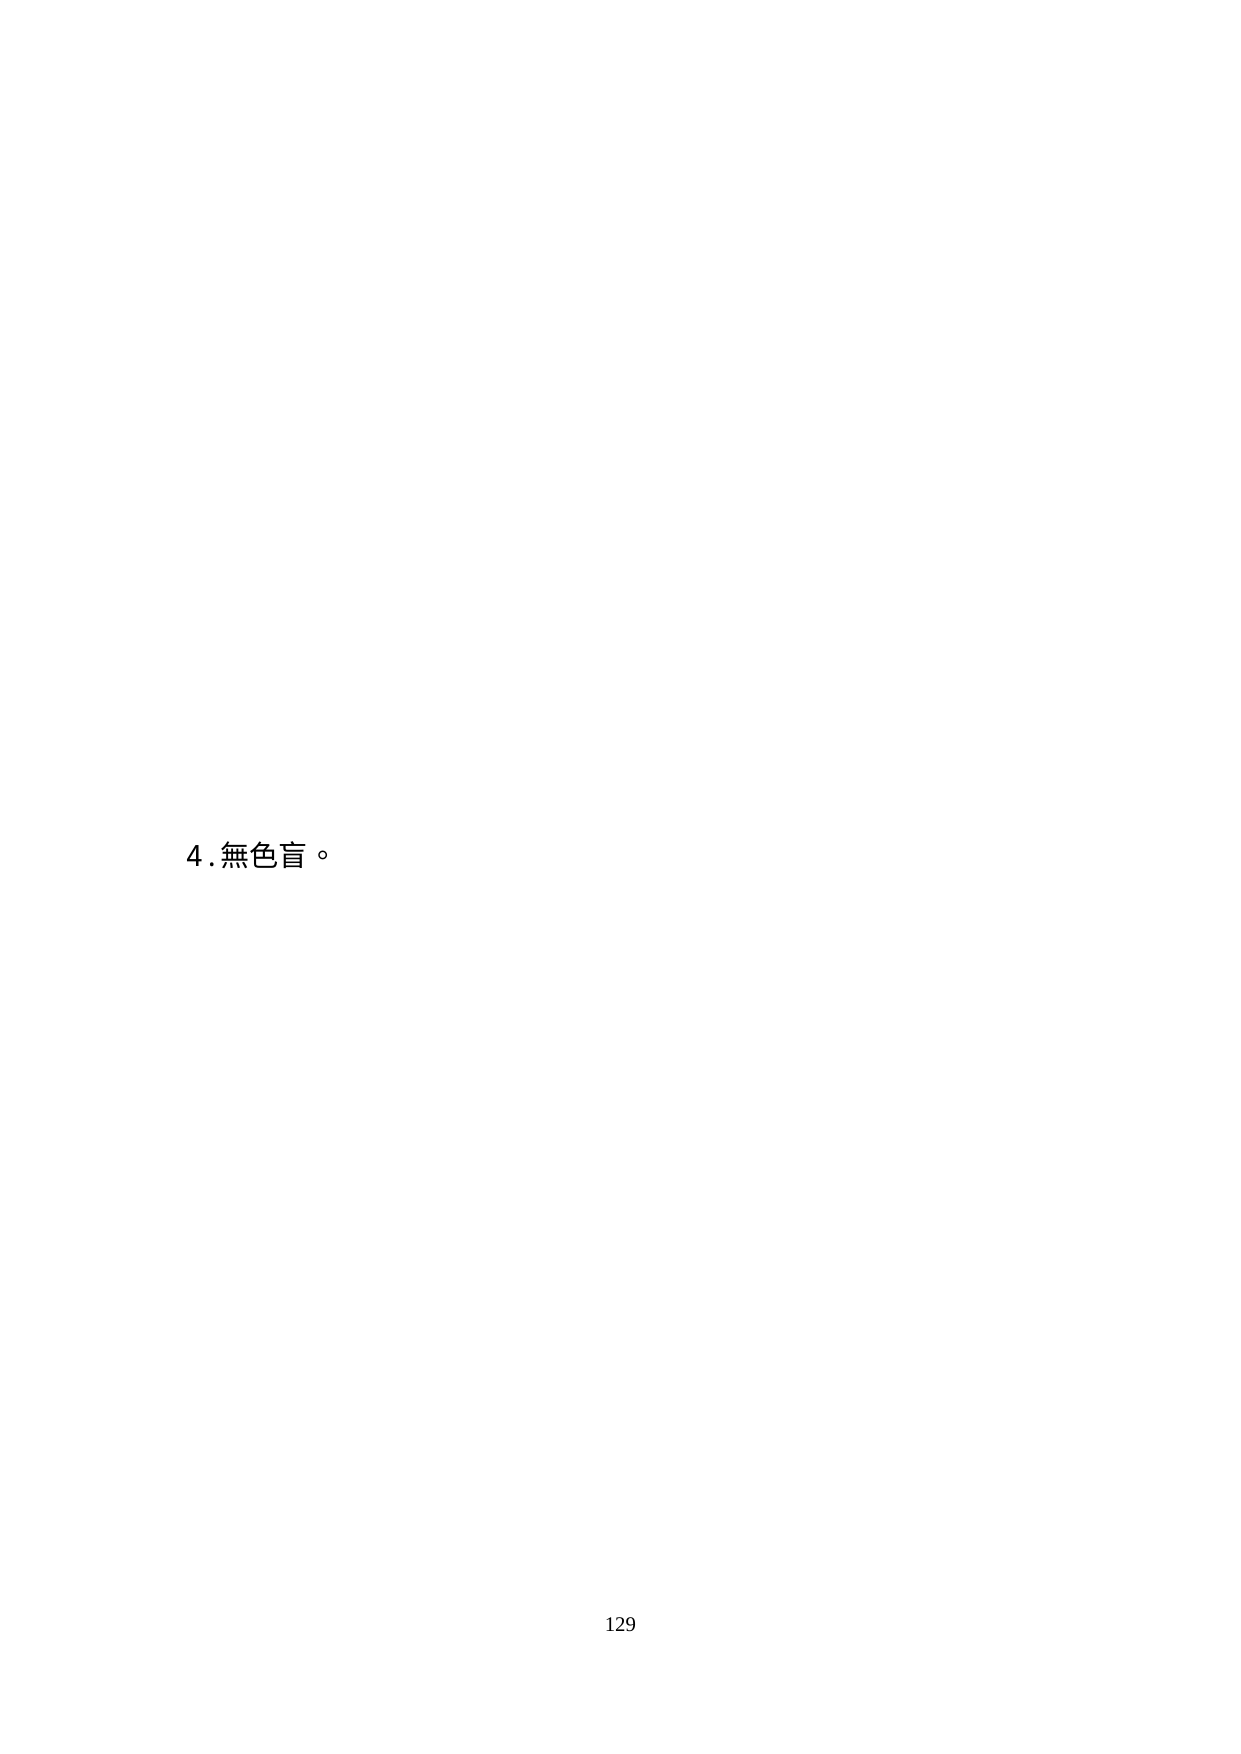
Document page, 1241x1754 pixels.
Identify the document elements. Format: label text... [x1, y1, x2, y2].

text 4.無色盲。 [142, 812, 1143, 875]
